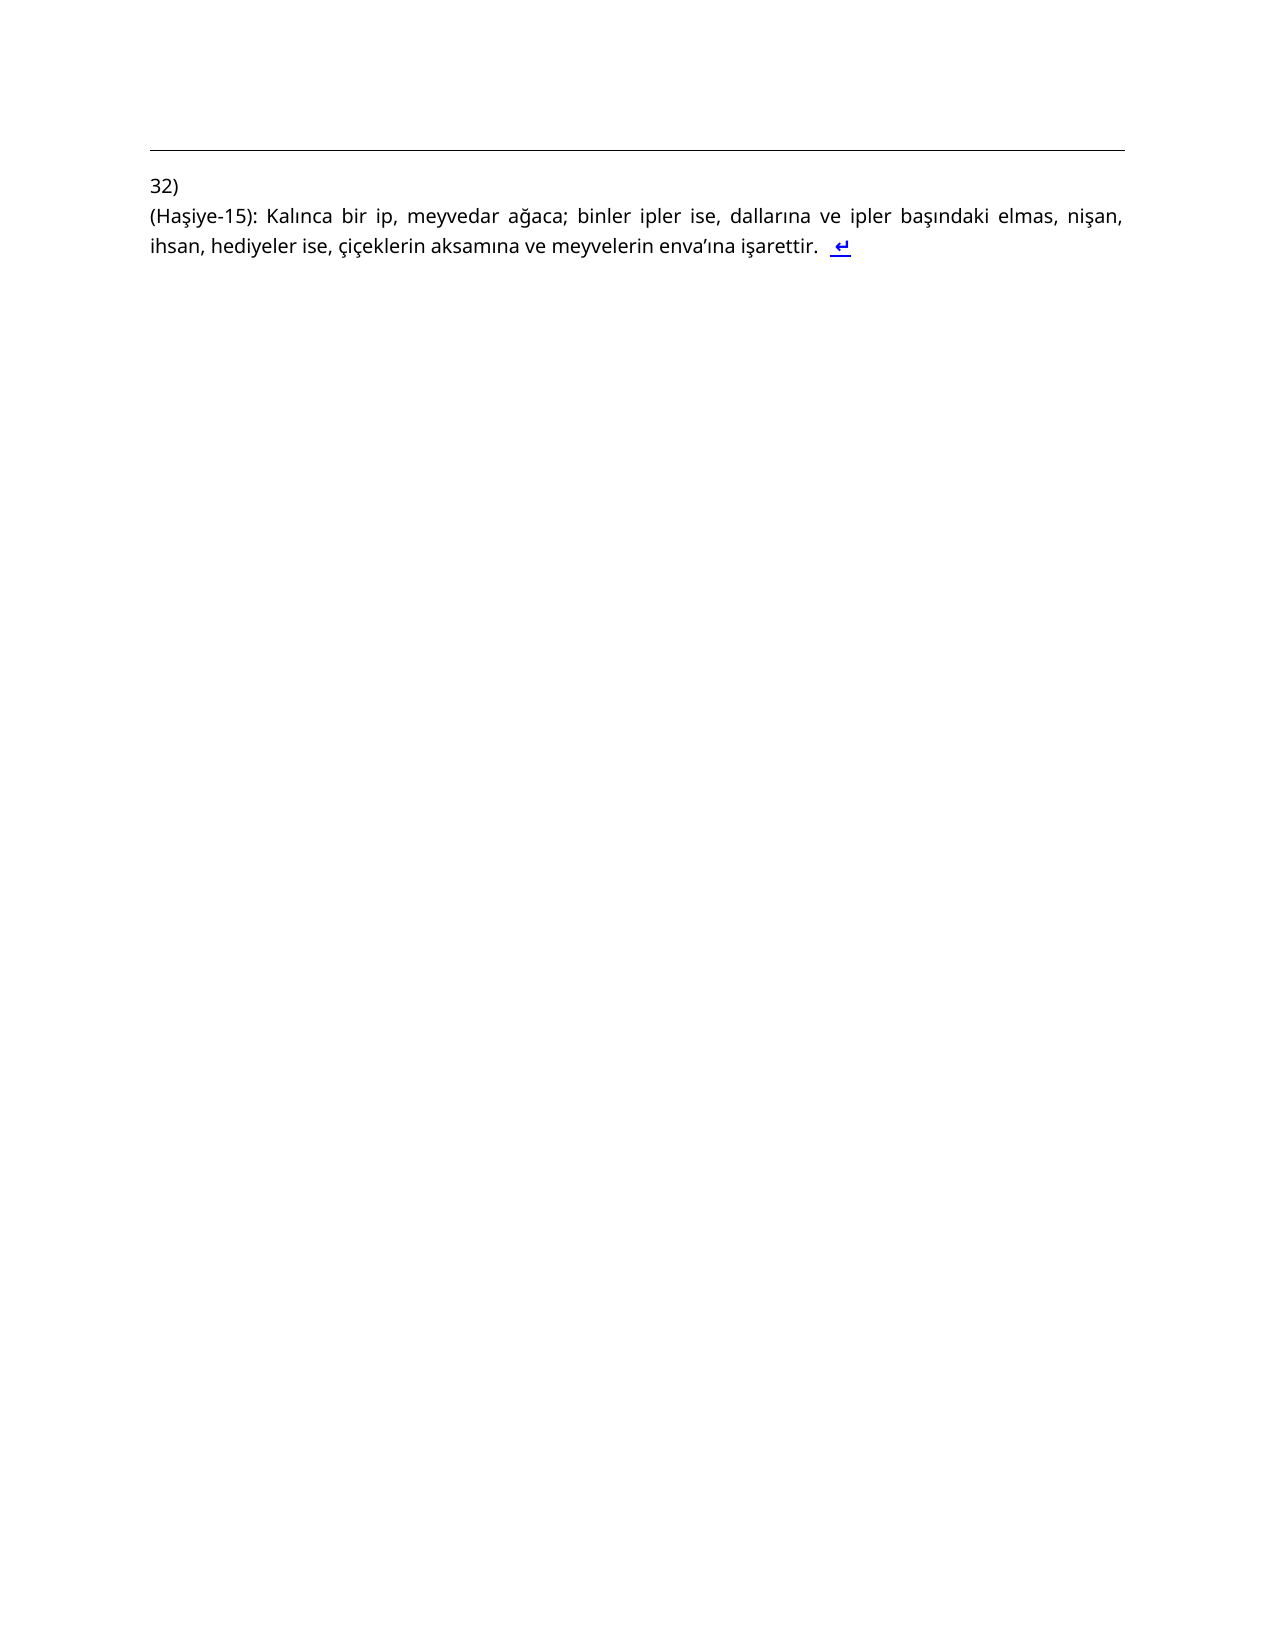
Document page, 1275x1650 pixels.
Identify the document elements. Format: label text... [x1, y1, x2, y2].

text (Haşiye-15): Kalınca bir ip, meyvedar ağaca; binler ipler ise, dallarına ve ipler başındaki elmas, nişan, ihsan, hediyeler ise, çiçeklerin aksamına ve meyvelerin enva’ına işarettir. ↵ [150, 199, 1125, 259]
text 32) [150, 151, 1125, 199]
